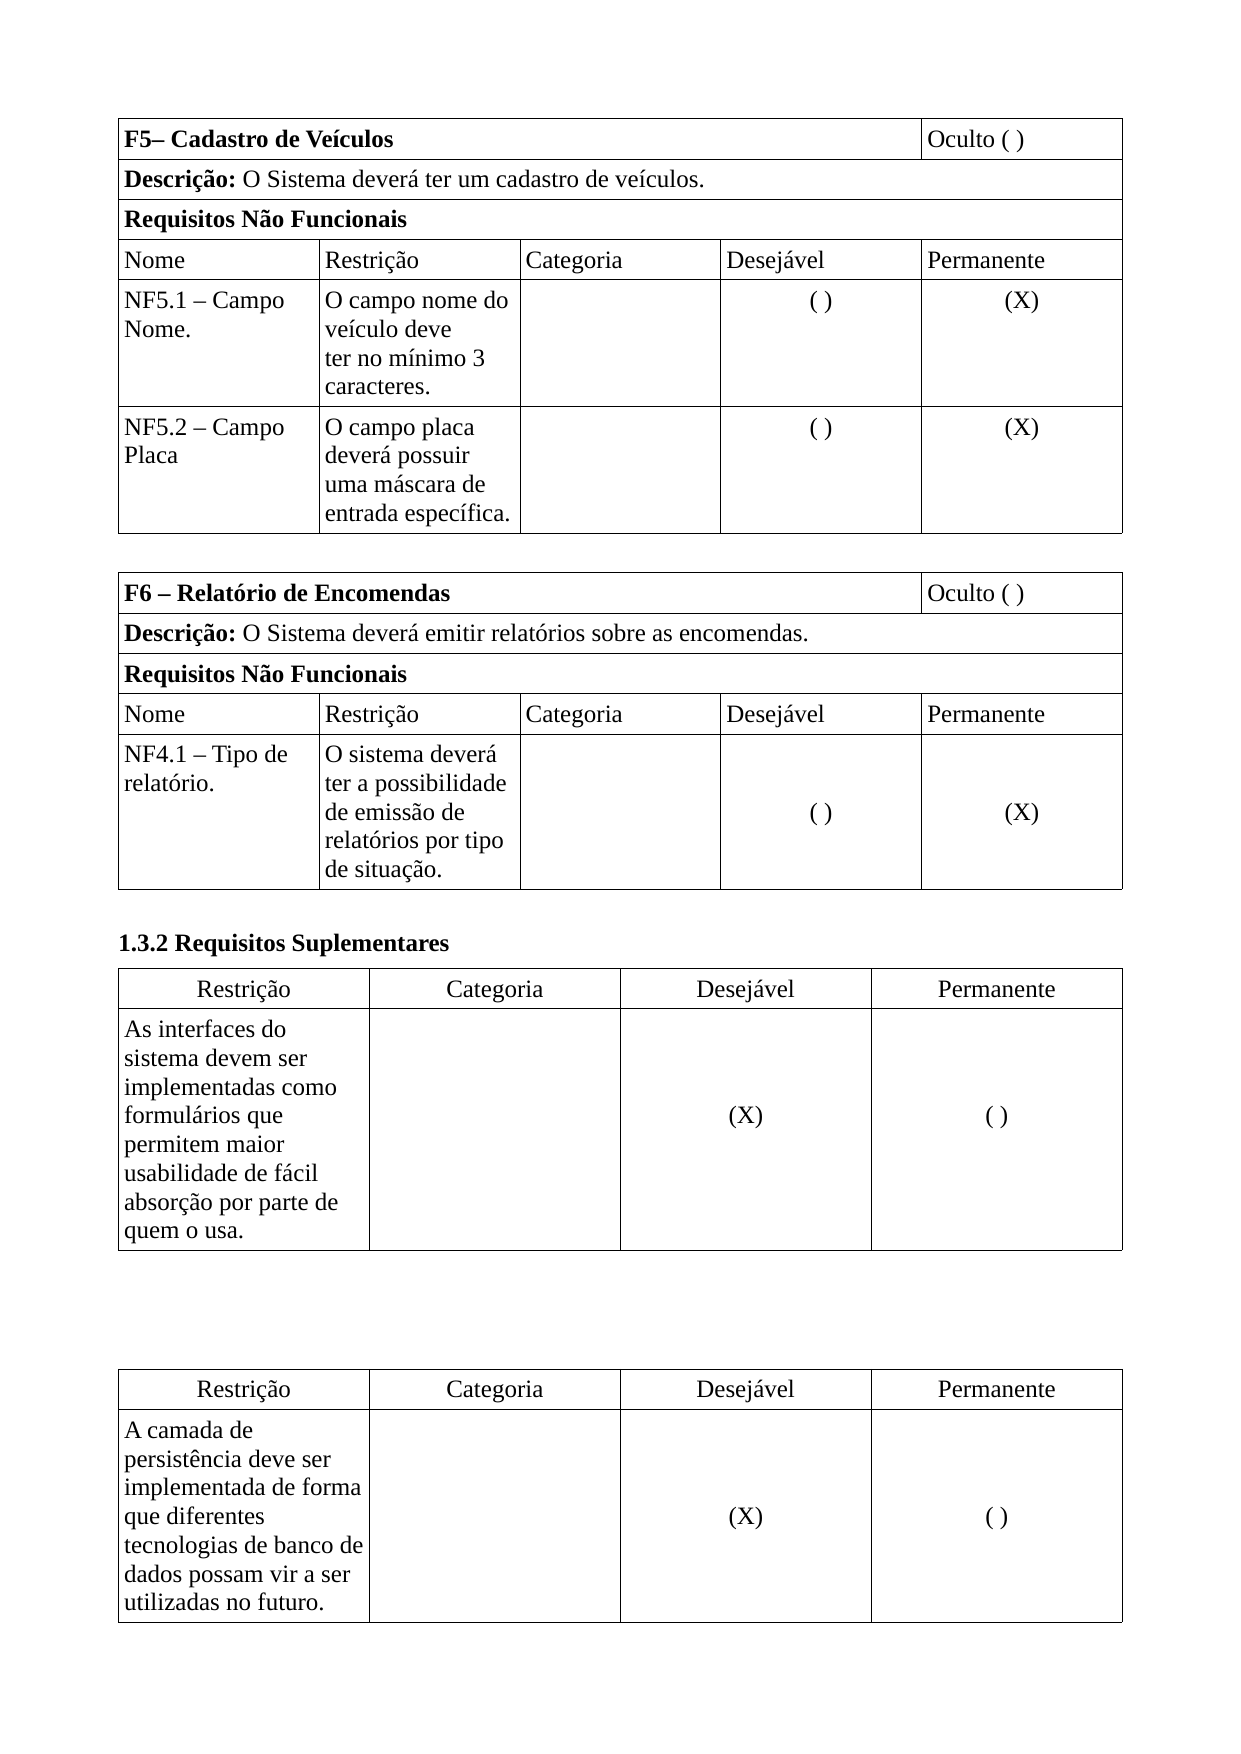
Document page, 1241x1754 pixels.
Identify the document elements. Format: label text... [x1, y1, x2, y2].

table_cell ( ) [872, 1009, 1122, 1250]
table_cell Requisitos Não Funcionais [119, 200, 1122, 239]
table_cell Descrição: O Sistema deverá ter um cadastro de veículos. [119, 160, 1122, 199]
table_cell (X) [922, 407, 1122, 532]
table_cell [521, 280, 720, 406]
table_header Permanente [872, 969, 1122, 1008]
table_cell Restrição [320, 694, 520, 733]
table_cell [521, 407, 720, 532]
table_header Oculto ( ) [922, 119, 1122, 158]
text 1.3.2 Requisitos Suplementares [118, 928, 1122, 957]
table_cell Restrição [320, 240, 520, 279]
table_cell Desejável [721, 694, 921, 733]
table_cell NF5.2 – Campo Placa [119, 407, 319, 532]
table_cell Desejável [721, 240, 921, 279]
table_header Categoria [370, 969, 620, 1008]
table_cell O campo placa deverá possuir uma máscara de entrada específica. [320, 407, 520, 532]
table_header Categoria [370, 1370, 620, 1409]
table_header Restrição [119, 1370, 369, 1409]
table_header Desejável [621, 1370, 871, 1409]
table_cell Nome [119, 694, 319, 733]
table_cell (X) [922, 735, 1122, 889]
table_cell ( ) [721, 280, 921, 406]
table_cell (X) [621, 1009, 871, 1250]
table_cell Descrição: O Sistema deverá emitir relatórios sobre as encomendas. [119, 614, 1122, 653]
table_cell ( ) [872, 1410, 1122, 1622]
table_cell O sistema deverá ter a possibilidade de emissão de relatórios por tipo de situação. [320, 735, 520, 889]
table_cell (X) [621, 1410, 871, 1622]
table_cell O campo nome do veículo deve ter no mínimo 3 caracteres. [320, 280, 520, 406]
table_cell [370, 1410, 620, 1622]
table_cell Categoria [521, 694, 720, 733]
table_header F5– Cadastro de Veículos [119, 119, 921, 158]
table_header Restrição [119, 969, 369, 1008]
table_cell A camada de persistência deve ser implementada de forma que diferentes tecnologias de banco de dados possam vir a ser utilizadas no futuro. [119, 1410, 369, 1622]
table_header Permanente [872, 1370, 1122, 1409]
table_cell Nome [119, 240, 319, 279]
table_header F6 – Relatório de Encomendas [119, 573, 921, 612]
table_cell (X) [922, 280, 1122, 406]
table_cell Permanente [922, 240, 1122, 279]
table_cell Requisitos Não Funcionais [119, 654, 1122, 693]
table_header Desejável [621, 969, 871, 1008]
table_cell Permanente [922, 694, 1122, 733]
table_cell NF4.1 – Tipo de relatório. [119, 735, 319, 889]
table_header Oculto ( ) [922, 573, 1122, 612]
table_cell [370, 1009, 620, 1250]
table_cell ( ) [721, 407, 921, 532]
table_cell ( ) [721, 735, 921, 889]
table_cell Categoria [521, 240, 720, 279]
table_cell NF5.1 – Campo Nome. [119, 280, 319, 406]
table_cell As interfaces do sistema devem ser implementadas como formulários que permitem maior usabilidade de fácil absorção por parte de quem o usa. [119, 1009, 369, 1250]
table_cell [521, 735, 720, 889]
